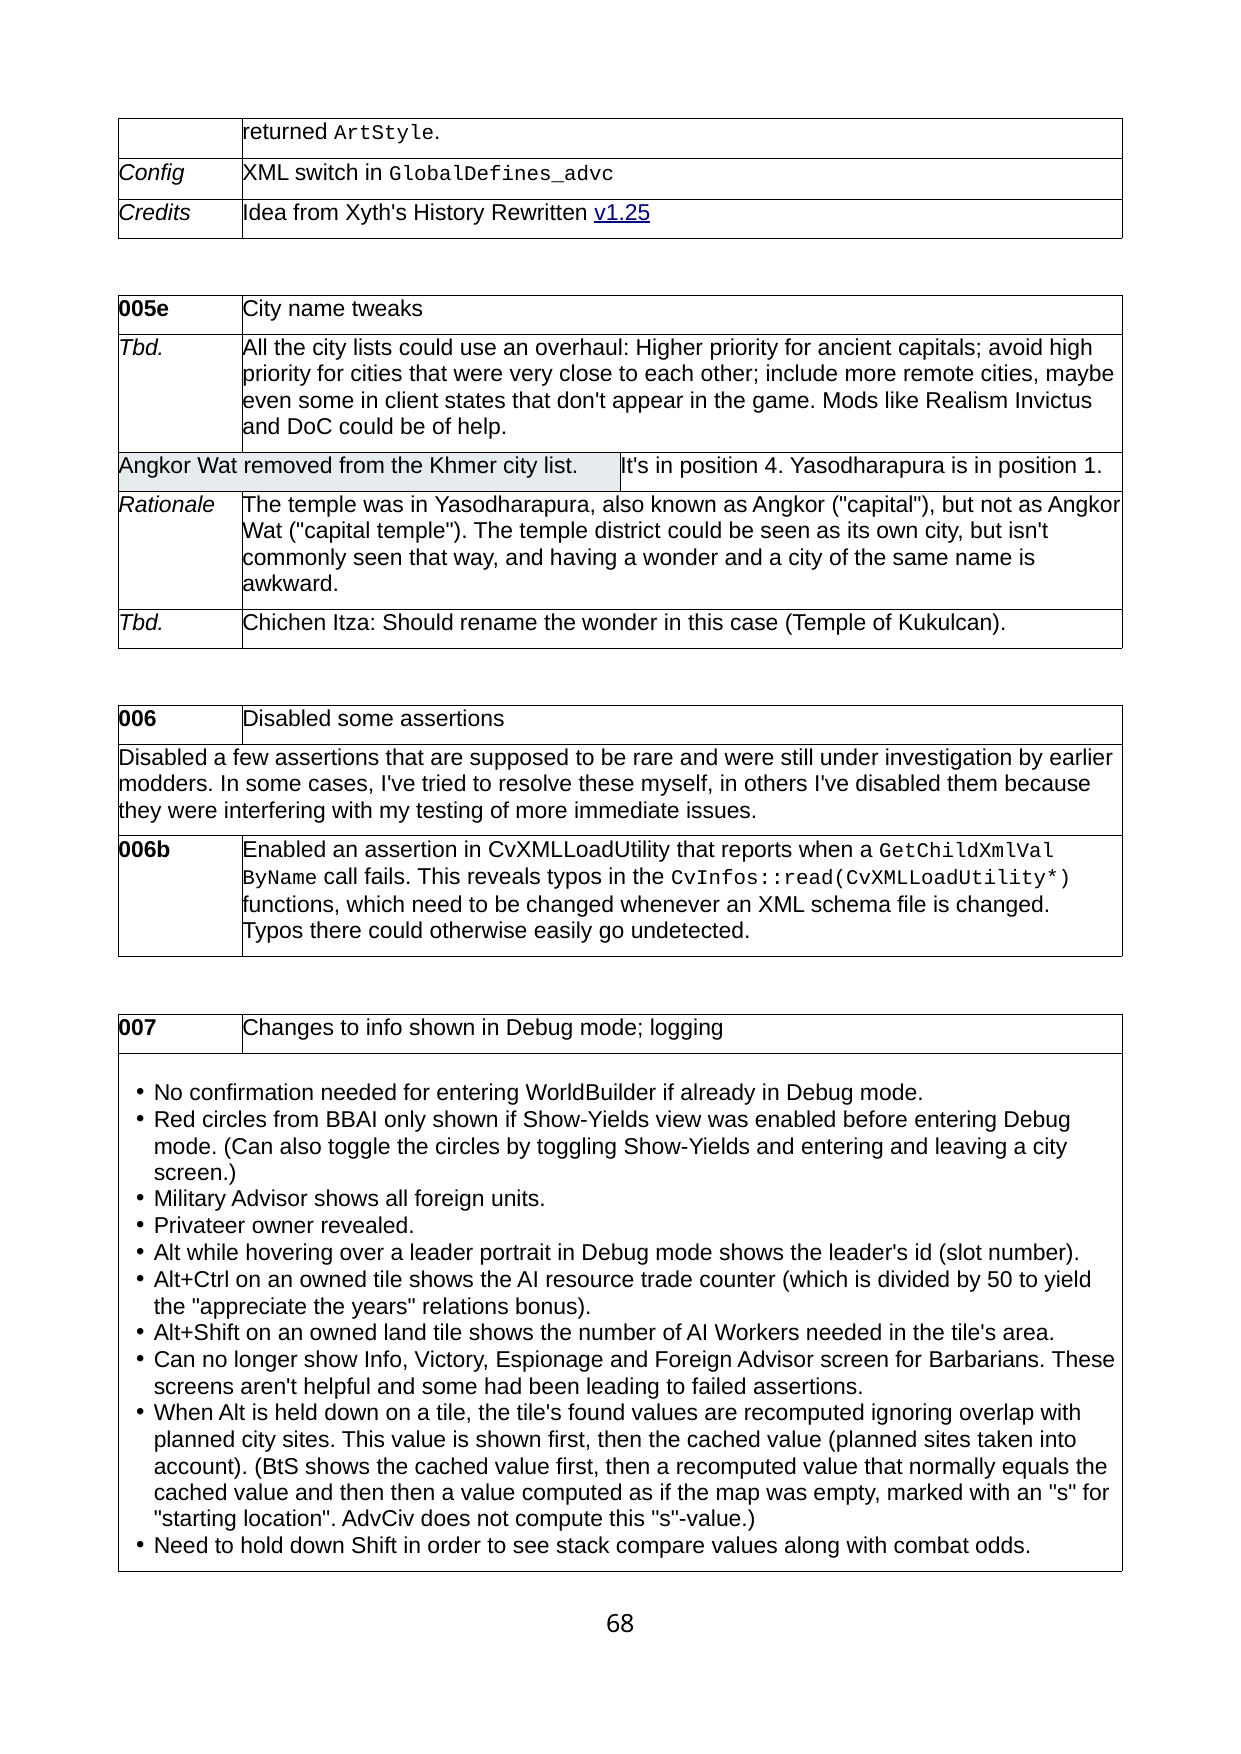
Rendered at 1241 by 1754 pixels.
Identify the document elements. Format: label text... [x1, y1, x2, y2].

table_header 007 [119, 1015, 242, 1052]
table_cell Disabled a few assertions that are supposed to be rare and were still under investigation by earlier modders. In some cases, I've tried to resolve these myself, in others I've disabled them because they were interfering with my testing of more immediate issues. [119, 745, 1122, 835]
table_cell returned ArtStyle. [243, 119, 1122, 158]
table_cell Chichen Itza: Should rename the wonder in this case (Temple of Kukulcan). [243, 610, 1122, 647]
table_cell 006b [119, 836, 242, 956]
table_header City name tweaks [243, 296, 1122, 334]
table_cell Angkor Wat removed from the Khmer city list. [119, 453, 620, 491]
table_cell It's in position 4. Yasodharapura is in position 1. [621, 453, 1122, 491]
table_header 006 [119, 706, 242, 744]
table_cell All the city lists could use an overhaul: Higher priority for ancient capitals; avoid high priority for cities that were very close to each other; include more remote cities, maybe even some in client states that don't appear in the game. Mods like Realism Invictus and DoC could be of help. [243, 335, 1122, 452]
table_header Changes to info shown in Debug mode; logging [243, 1015, 1122, 1052]
table_header 005e [119, 296, 242, 334]
table_cell No confirmation needed for entering WorldBuilder if already in Debug mode. Red circles from BBAI only shown if Show-Yields view was enabled before entering Debug mode. (Can also toggle the circles by toggling Show-Yields and entering and leaving a city screen.) Military Advisor shows all foreign units. Privateer owner revealed. Alt while hovering over a leader portrait in Debug mode shows the leader's id (slot number). Alt+Ctrl on an owned tile shows the AI resource trade counter (which is divided by 50 to yield the "appreciate the years" relations bonus). Alt+Shift on an owned land tile shows the number of AI Workers needed in the tile's area. Can no longer show Info, Victory, Espionage and Foreign Advisor screen for Barbarians. These screens aren't helpful and some had been leading to failed assertions. When Alt is held down on a tile, the tile's found values are recomputed ignoring overlap with planned city sites. This value is shown first, then the cached value (planned sites taken into account). (BtS shows the cached value first, then a recomputed value that normally equals the cached value and then then a value computed as if the map was empty, marked with an "s" for "starting location". AdvCiv does not compute this "s"-value.) Need to hold down Shift in order to see stack compare values along with combat odds. [119, 1054, 1122, 1571]
table_cell [119, 119, 242, 158]
table_cell Tbd. [119, 610, 242, 647]
table_cell Rationale [119, 492, 242, 608]
table_header Disabled some assertions [243, 706, 1122, 744]
table_cell Enabled an assertion in CvXMLLoadUtility that reports when a GetChildXmlVal ByName call fails. This reveals typos in the CvInfos::read(CvXMLLoadUtility*) functions, which need to be changed whenever an XML schema file is changed. Typos there could otherwise easily go undetected. [243, 836, 1122, 956]
table_cell Credits [119, 200, 242, 237]
table_cell Idea from Xyth's History Rewritten v1.25 [243, 200, 1122, 237]
table_cell The temple was in Yasodharapura, also known as Angkor ("capital"), but not as Angkor Wat ("capital temple"). The temple district could be seen as its own city, but isn't commonly seen that way, and having a wonder and a city of the same name is awkward. [243, 492, 1122, 608]
table_cell Tbd. [119, 335, 242, 452]
table_cell XML switch in GlobalDefines_advc [243, 159, 1122, 198]
table_cell Config [119, 159, 242, 198]
